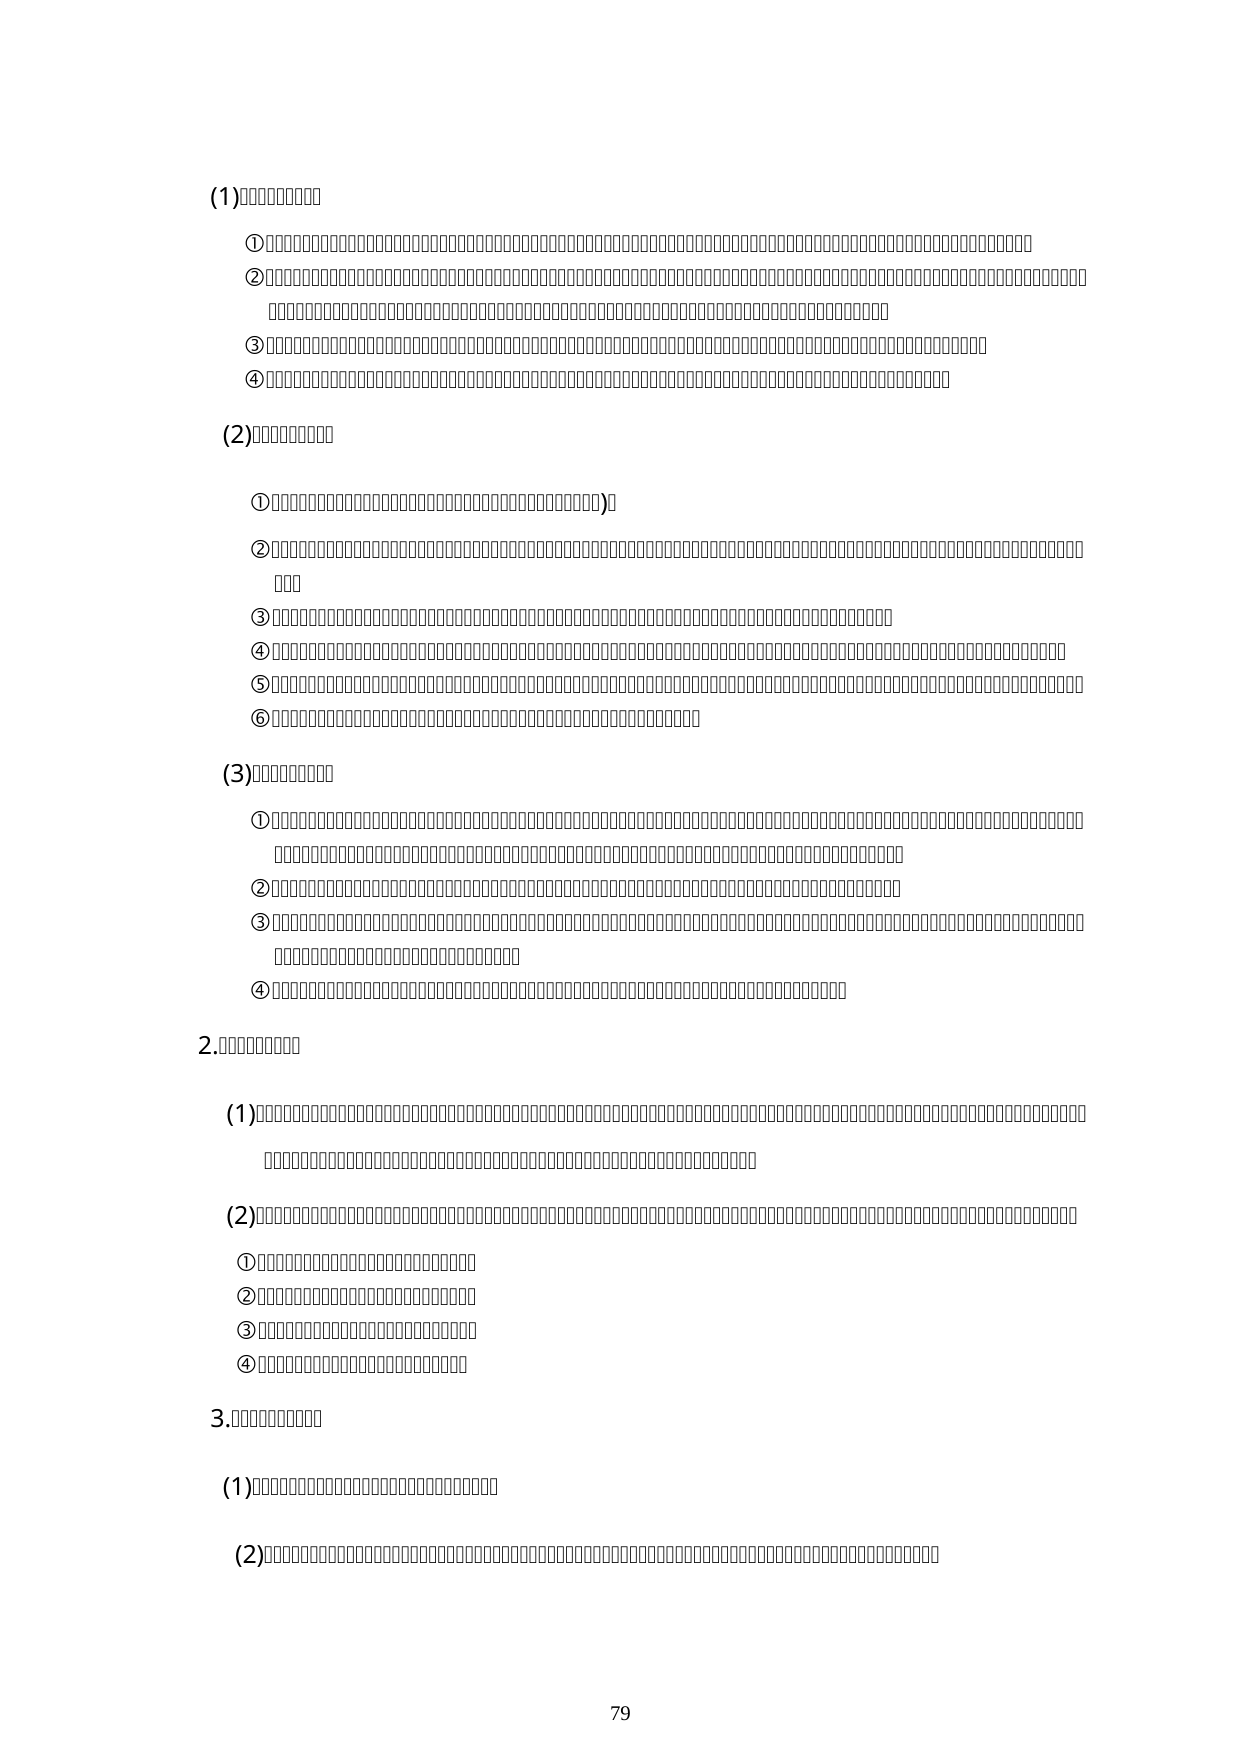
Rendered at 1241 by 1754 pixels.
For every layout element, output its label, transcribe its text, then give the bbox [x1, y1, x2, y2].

text 各系所依據課程內容與教學方法，建立系所課程與教育目標及核心能力之關連表，並配合學生畢業進路，建立完善之課程地圖，以協助學生選課及學習規劃。 [249, 875, 1092, 909]
text 強化教師教學與實務、產業及社會發展趨勢連結之具體措施。鼓勵教師輔導學生之職涯發展，或推動其他可有效提升學生就業競爭力之具體措施，例如輔導學生參與業界見習實習。 [243, 331, 1092, 365]
text 建立具特色之大一新生輔導機制（例如選課輔導、生活適應、職涯探索、生涯規劃)。 [249, 467, 1092, 535]
text 建立畢業生長期追蹤機制，掌握畢業生就業狀況（包括就業率、雇主滿意度、畢業生滿意度、雇主回饋意見、畢業生回饋意見），並根據畢業生與雇主回饋意見，對課程與教學方法進行檢討及改善。 [249, 637, 1092, 671]
text 鼓勵教師結合專業課程與校外（例如社區、國中小、福利機構、公益團體、文化單位）志工服務，推動服務學習，或其他可有效提升學生公民素養及服務精神之具體措施。 [243, 365, 1092, 399]
text 鼓勵學生關懷社會弱勢、協助社區發展、參與志工服務或從事其他可提升學生公民素養及服務精神之活動。 [249, 705, 1092, 739]
text 強化學生學習成效措施之創新性及與學校特色之關連。 [148, 1282, 1092, 1316]
text (1)明確列舉執行方法、實施步驟、可能遭遇之困難及解決方法。 [148, 1452, 1092, 1520]
text (3)改善課程學程規劃： [148, 739, 1092, 807]
text 強化共同與通識課程之具體措施。強化專業課程與實務、產業及社會發展趨勢連結之具體措施。強化服務學習或公民培力相關課程之具體措施。 [249, 977, 1092, 1011]
text (2)除可供管考計畫執行進度之投入面與產出面量化指標外，並應明列可供每年度具體檢視計畫執行成果與產生效益之質化、量化績效指標。績效指標應有完備性及合理性。 [235, 1520, 1092, 1588]
text 2.學校特色審核指標： [148, 1011, 1092, 1078]
text 其他可凸顯學校特色與具創新性之措施及規劃內容。 [148, 1350, 1092, 1384]
text 改善課程學程規劃措施之創新性及與學校特色之關連。 [148, 1316, 1092, 1350]
text (2)強化學生學習成效： [148, 399, 1092, 467]
text 健全各級課程委員會之組成與運作。建立機制，納入校內外學者專家、產業界、畢業生、在校學生之建議與回饋意見，並據以進行課程檢討及改善。建立教師開授課程與專長相符之審核機制。檢討各系所畢業總學分數下限，及各系所專業領域課程與非屬該專業領域課程學分數比例之合理性，兼顧學生專業與跨領域學習之需求。定期提出課程檢討及改善報告。 [249, 807, 1092, 875]
text 提升教師教學品質措施之創新性及與學校特色之關連。 [148, 1248, 1092, 1282]
text 強化教師專業成長單位之功能與特色。協助教師改善教學方法、提升教學成效之具體措施。例如發展教學診斷與輔導之工具及機制、建立微型教學實驗室、鼓勵分享成功教案、提升教學設備。 [243, 229, 1092, 263]
text 整合跨系、院資源，建立跨領域學程（以二十學分至三十學分為原則）。跨領域學程應有相當修課人數及相當比例之跨系、院修課學生，且選修學生應有相當比例得完成完整學程，取得學程證書。對已開設之跨領域學程，應進行定期效益評估，並有明確退場機制。 [249, 909, 1092, 977]
text (1)提升教師教學品質： [148, 162, 1092, 229]
text 配合校、院、系之教育目標，發展學生核心能力指標，並建立對應之檢核機制及畢業門檻。建立有效協助學生提升中文與外語表達溝通能力之措施及機制。 [249, 603, 1092, 637]
text 教師評鑑及教學評量之落實與改善措施。建立教學成效績優教師之獎勵機制，並對評鑑成績不理想之教師或評量結果不理想之課程，建立具體有效之追蹤輔導或處理改善機制。鼓勵教師精進教學品質、提升教學成效及開發可強化學生學習效果之新教材，並於教師升等、教師評鑑、教學評量制度中提供具體有效之激勵誘因。推動可合理化教師工作負荷之措施。 [243, 263, 1092, 331]
text 3.預期效益及管考機制： [148, 1384, 1092, 1452]
text 強化職輔單位組織及功能、協助學生至業界見習實習並建立全校性實習輔導機制、協助學生建立生涯（學習）歷程檔案、提升學生取得專業證照之比例，或其他可具體強化學生就業競爭力之全校性措施。 [249, 671, 1092, 705]
text (1)學校應客觀評估其系所特性、師資結構、教學設備、學生素質等因素，並在學校現有基礎上，考量學校發展願景及教育目標，研提具學校特色及創新性，及可提升教師教學品質、強化學生學習成效、改善課程學程內容之措施，並應說明學校之推動單位、具體作法、實施步驟、預期成果及產生效益、關鍵績效指標、自我改進機制。 [226, 1078, 1092, 1180]
text 建立學習成效不佳學生之預警機制及輔導措施。推動其他可強化學生學習動機，提升學生學習風氣之有效作法。例如設置宿舍學習空間、輔導學習角落、鼓勵學生藉由社團或讀書會等方式進行主動學習等措施。 [249, 535, 1092, 603]
text (2)特色規劃內容得包括前目所定「共同性審核指標」之內容，並應以整合方式呈現。學校亦得於前目共同性審核指標之計畫內容外，另定可凸顯學校特色及具創新性之主題項目。學校得就下列重點進行說明： [226, 1180, 1092, 1248]
